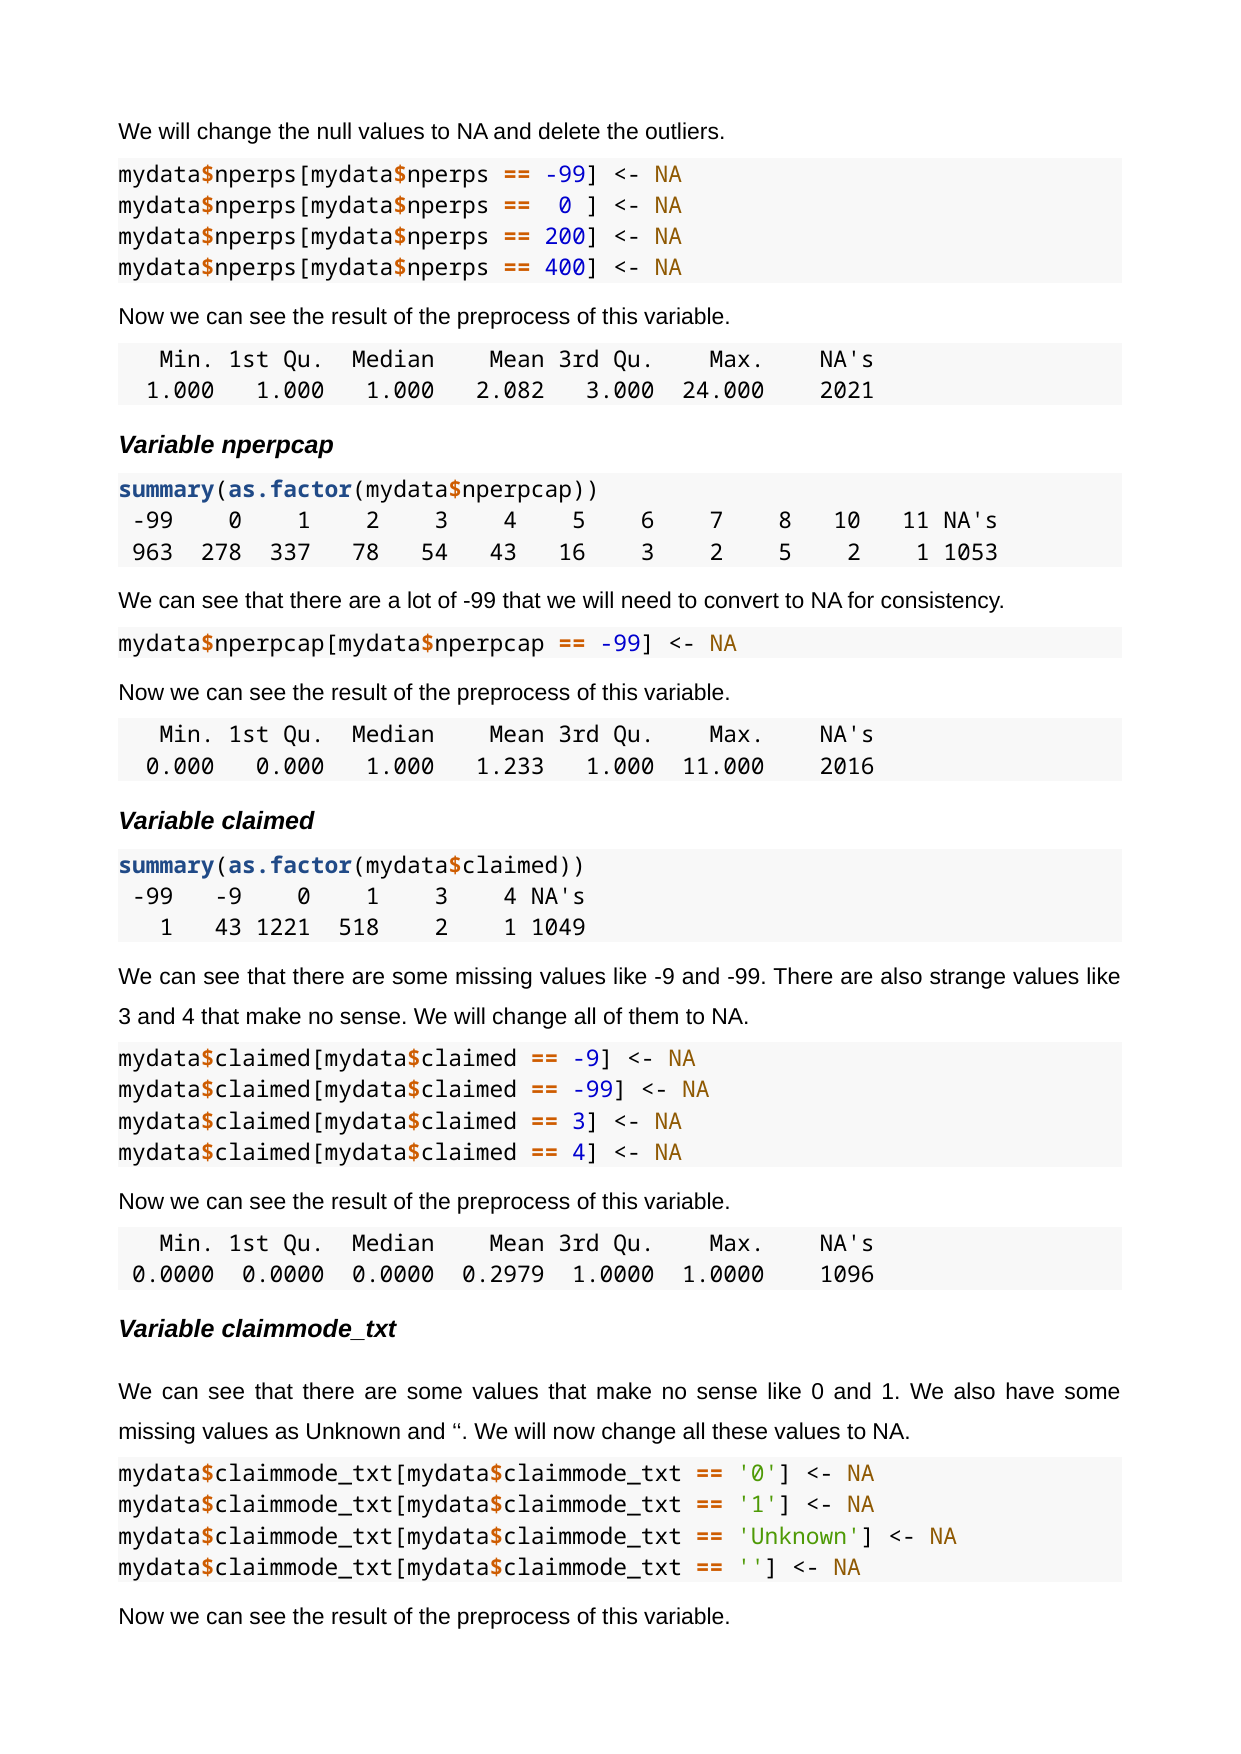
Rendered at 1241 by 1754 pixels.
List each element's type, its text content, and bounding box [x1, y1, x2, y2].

text Now we can see the result of the preprocess of this variable. [118, 1188, 1122, 1214]
text Min. 1st Qu. Median Mean 3rd Qu. Max. NA's 0.0000 0.0000 0.0000 0.2979 1.0000 1.0000 1096 [118, 1227, 1122, 1290]
text Min. 1st Qu. Median Mean 3rd Qu. Max. NA's 1.000 1.000 1.000 2.082 3.000 24.000 2021 [118, 343, 1122, 405]
text We can see that there are a lot of -99 that we will need to convert to NA for consistency. [118, 587, 1122, 614]
text mydata$claimmode_txt[mydata$claimmode_txt == '0'] <- NA mydata$claimmode_txt[mydata$claimmode_txt == '1'] <- NA mydata$claimmode_txt[mydata$claimmode_txt == 'Unknown'] <- NA mydata$claimmode_txt[mydata$claimmode_txt == ''] <- NA [118, 1457, 1122, 1582]
text Now we can see the result of the preprocess of this variable. [118, 303, 1122, 329]
text summary(as.factor(mydata$nperpcap)) [118, 473, 1122, 504]
subtitle Variable claimmode_txt [118, 1314, 1122, 1343]
text -99 0 1 2 3 4 5 6 7 8 10 11 NA's 963 278 337 78 54 43 16 3 2 5 2 1 1053 [118, 504, 1122, 567]
text We can see that there are some missing values like -9 and -99. There are also strange values like 3 and 4 that make no sense. We will change all of them to NA. [118, 963, 1122, 1029]
text We can see that there are some values that make no sense like 0 and 1. We also have some missing values as Unknown and ‘‘. We will now change all these values to NA. [118, 1378, 1122, 1444]
text Min. 1st Qu. Median Mean 3rd Qu. Max. NA's 0.000 0.000 1.000 1.233 1.000 11.000 2016 [118, 718, 1122, 781]
text summary(as.factor(mydata$claimed)) [118, 849, 1122, 880]
text mydata$nperps[mydata$nperps == -99] <- NA mydata$nperps[mydata$nperps == 0 ] <- NA mydata$nperps[mydata$nperps == 200] <- NA mydata$nperps[mydata$nperps == 400] <- NA [118, 158, 1122, 283]
text -99 -9 0 1 3 4 NA's 1 43 1221 518 2 1 1049 [118, 880, 1122, 942]
text mydata$claimed[mydata$claimed == -9] <- NA mydata$claimed[mydata$claimed == -99] <- NA mydata$claimed[mydata$claimed == 3] <- NA mydata$claimed[mydata$claimed == 4] <- NA [118, 1042, 1122, 1167]
subtitle Variable nperpcap [118, 430, 1122, 459]
text Now we can see the result of the preprocess of this variable. [118, 1603, 1122, 1629]
subtitle Variable claimed [118, 806, 1122, 834]
text mydata$nperpcap[mydata$nperpcap == -99] <- NA [118, 627, 1122, 658]
text We will change the null values to NA and delete the outliers. [118, 118, 1122, 144]
text Now we can see the result of the preprocess of this variable. [118, 679, 1122, 705]
